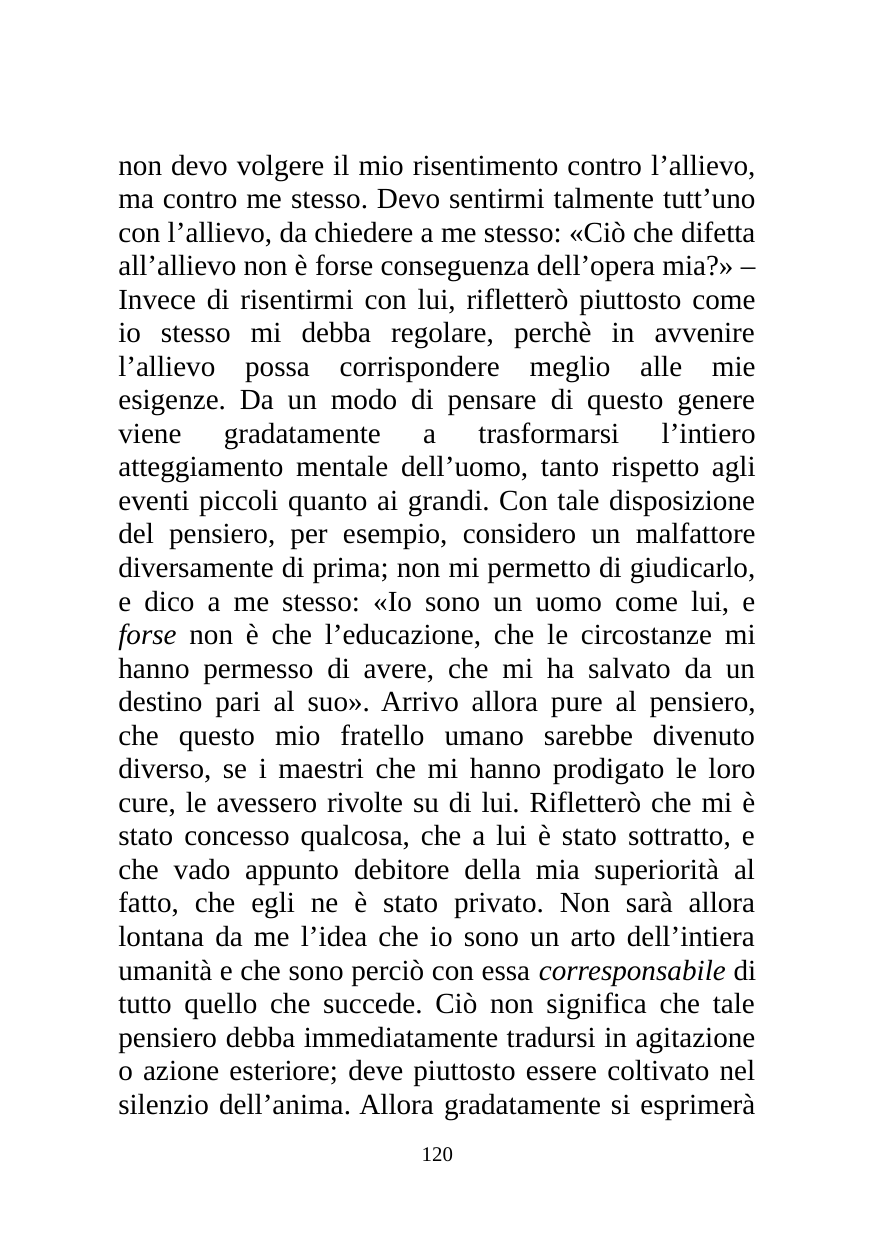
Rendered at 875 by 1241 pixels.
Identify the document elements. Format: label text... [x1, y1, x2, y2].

text non devo volgere il mio risentimento contro l’allievo, ma contro me stesso. Devo sentirmi talmente tutt’uno con l’allievo, da chiedere a me stesso: «Ciò che difetta all’allievo non è forse conseguenza dell’opera mia?» – Invece di risentirmi con lui, rifletterò piuttosto come io stesso mi debba regolare, perchè in avvenire l’allievo possa corrispondere meglio alle mie esigenze. Da un modo di pensare di questo genere viene gradatamente a trasformarsi l’intiero atteggiamento mentale dell’uomo, tanto rispetto agli eventi piccoli quanto ai grandi. Con tale disposizione del pensiero, per esempio, considero un malfattore diversamente di prima; non mi permetto di giudicarlo, e dico a me stesso: «Io sono un uomo come lui, e forse non è che l’educazione, che le circostanze mi hanno permesso di avere, che mi ha salvato da un destino pari al suo». Arrivo allora pure al pensiero, che questo mio fratello umano sarebbe divenuto diverso, se i maestri che mi hanno prodigato le loro cure, le avessero rivolte su di lui. Rifletterò che mi è stato concesso qualcosa, che a lui è stato sottratto, e che vado appunto debitore della mia superiorità al fatto, che egli ne è stato privato. Non sarà allora lontana da me l’idea che io sono un arto dell’intiera umanità e che sono perciò con essa corresponsabile di tutto quello che succede. Ciò non significa che tale pensiero debba immediatamente tradursi in agitazione o azione esteriore; deve piuttosto essere coltivato nel silenzio dell’anima. Allora gradatamente si esprimerà [118, 148, 756, 1120]
